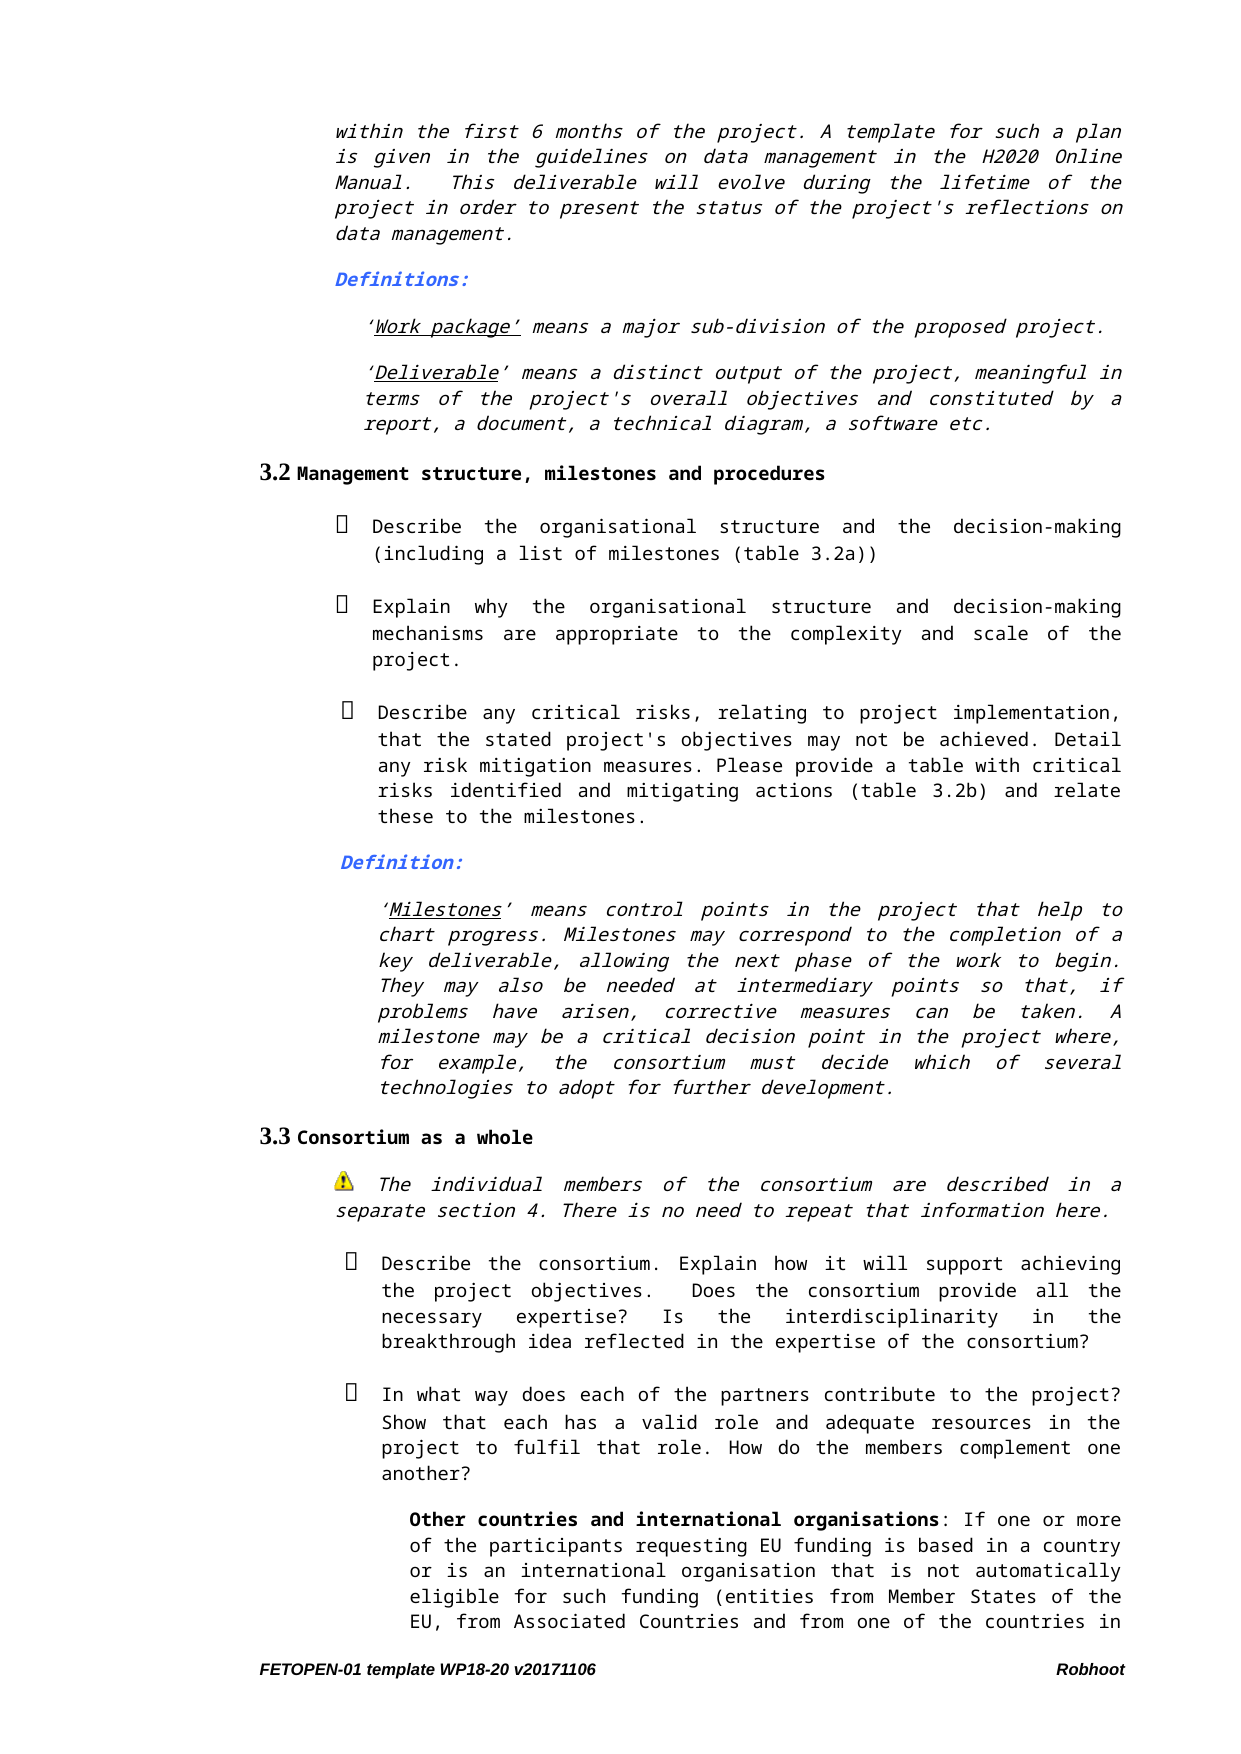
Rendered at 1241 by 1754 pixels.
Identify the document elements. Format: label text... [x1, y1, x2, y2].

text within the first 6 months of the project. A template for such a plan is given in the guidelines on data management in the H2020 Online Manual. This deliverable will evolve during the lifetime of the project in order to present the status of the project's reflections on data management. [334, 118, 1122, 246]
picture [334, 1170, 356, 1192]
list Describe any critical risks, relating to project implementation, that the stated project's objectives may not be achieved. Detail any risk mitigation measures. Please provide a table with critical risks identified and mitigating actions (table 3.2b) and relate these to the milestones. [340, 693, 1122, 829]
text The individual members of the consortium are described in a separate section 4. There is no need to repeat that information here. [334, 1171, 1122, 1223]
list Describe the consortium. Explain how it will support achieving the project objectives. Does the consortium provide all the necessary expertise? Is the interdisciplinarity in the breakthrough idea reflected in the expertise of the consortium? [343, 1243, 1122, 1354]
list Consortium as a whole [259, 1121, 1122, 1150]
text ‘Work package’ means a major sub-division of the proposed project. [363, 313, 1122, 338]
list Explain why the organisational structure and decision-making mechanisms are appropriate to the complexity and scale of the project. [334, 587, 1122, 672]
list Describe the organisational structure and the decision-making (including a list of milestones (table 3.2a)) [334, 506, 1122, 566]
list Management structure, milestones and procedures [259, 457, 1122, 485]
text Other countries and international organisations: If one or more of the participants requesting EU funding is based in a country or is an international organisation that is not automatically eligible for such funding (entities from Member States of the EU, from Associated Countries and from one of the countries in [409, 1506, 1122, 1634]
text Definition: [340, 849, 1122, 875]
text Definitions: [334, 267, 1122, 292]
list In what way does each of the partners contribute to the project? Show that each has a valid role and adequate resources in the project to fulfil that role. How do the members complement one another? [343, 1375, 1122, 1486]
text ‘Milestones’ means control points in the project that help to chart progress. Milestones may correspond to the completion of a key deliverable, allowing the next phase of the work to begin. They may also be needed at intermediary points so that, if problems have arisen, corrective measures can be taken. A milestone may be a critical decision point in the project where, for example, the consortium must decide which of several technologies to adopt for further development. [377, 896, 1122, 1100]
text ‘Deliverable’ means a distinct output of the project, meaningful in terms of the project's overall objectives and constituted by a report, a document, a technical diagram, a software etc. [363, 359, 1122, 436]
